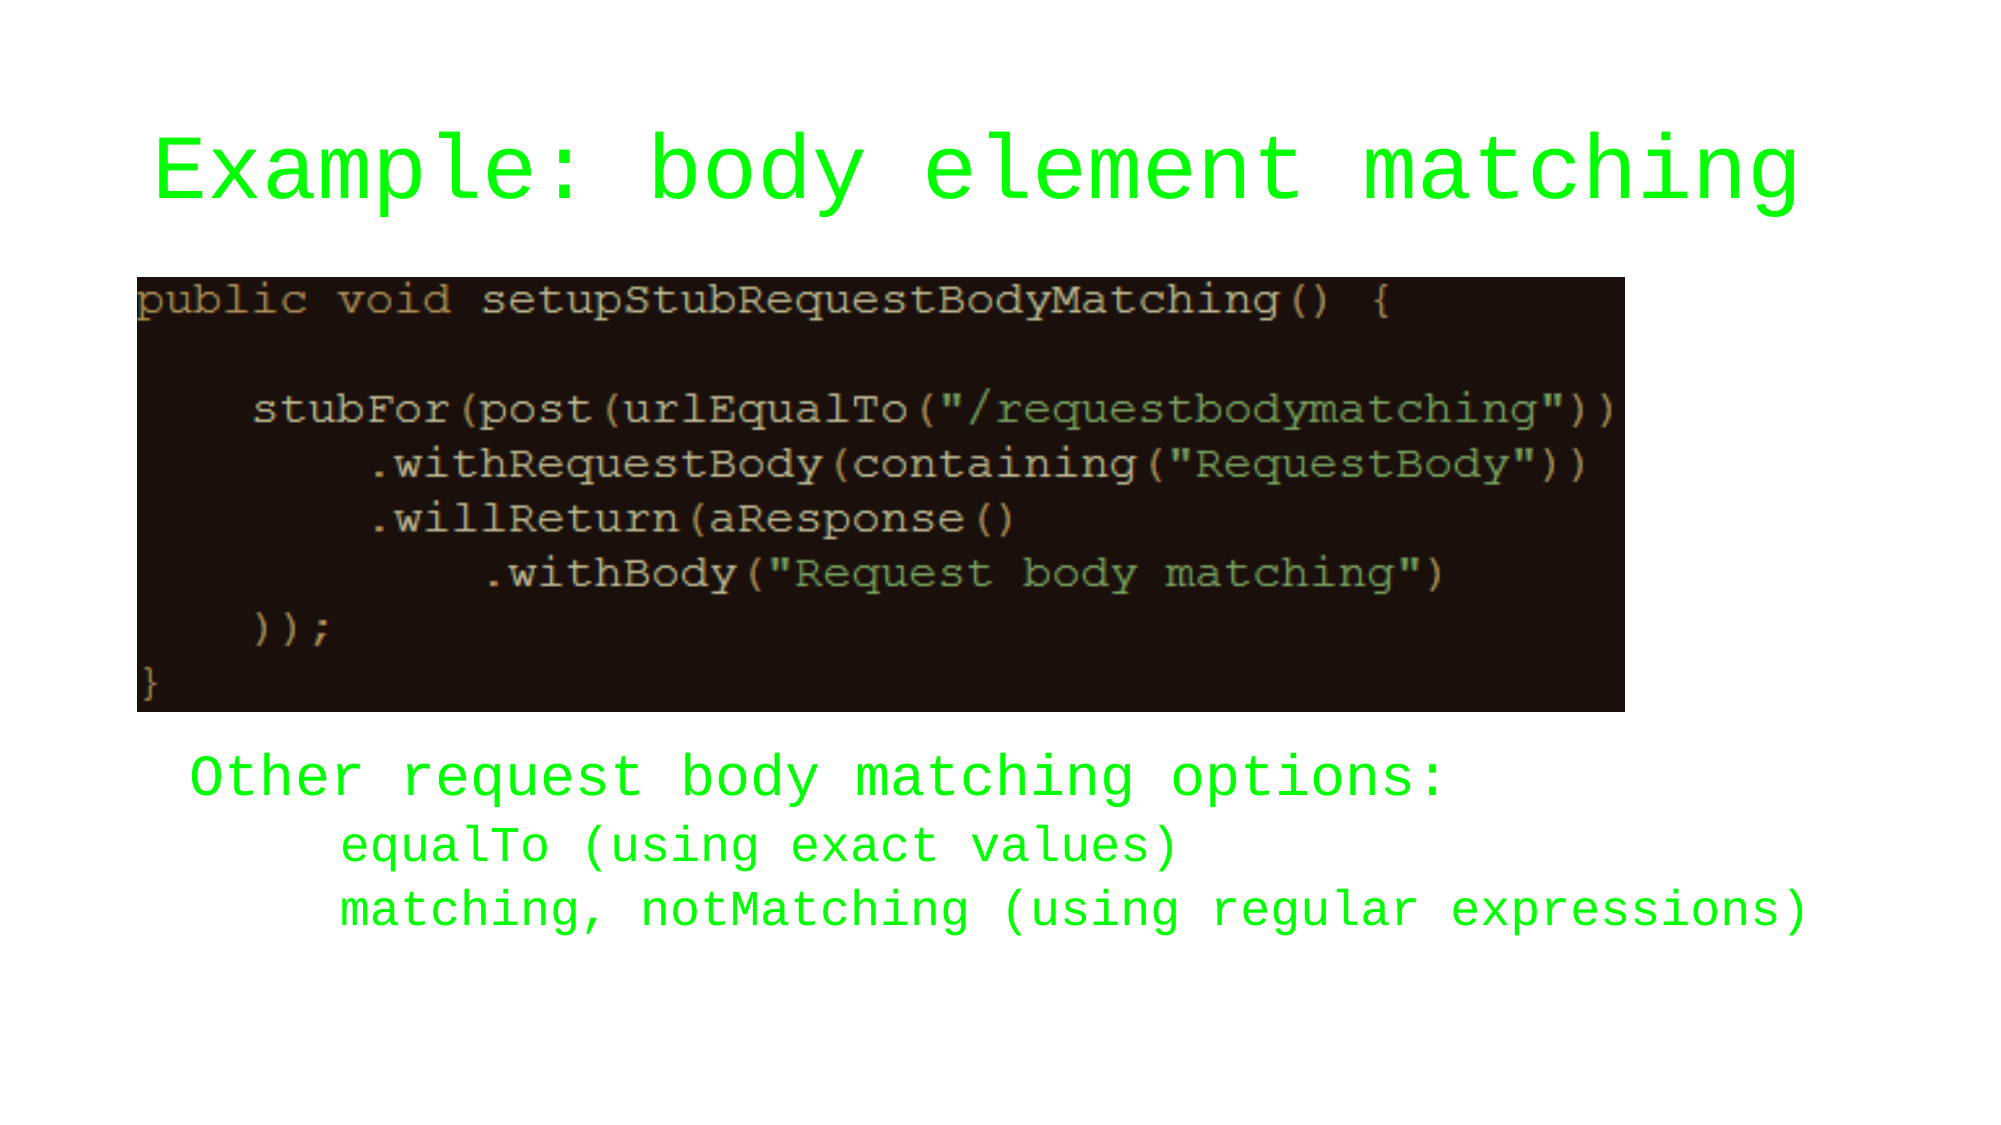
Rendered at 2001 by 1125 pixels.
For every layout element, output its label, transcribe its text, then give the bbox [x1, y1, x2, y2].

picture [137, 277, 1625, 712]
title Example: body element matching [137, 59, 1863, 278]
list Other request body matching options: equalTo (using exact values) matching, notMatching (using regular expressions) [137, 299, 1966, 1014]
